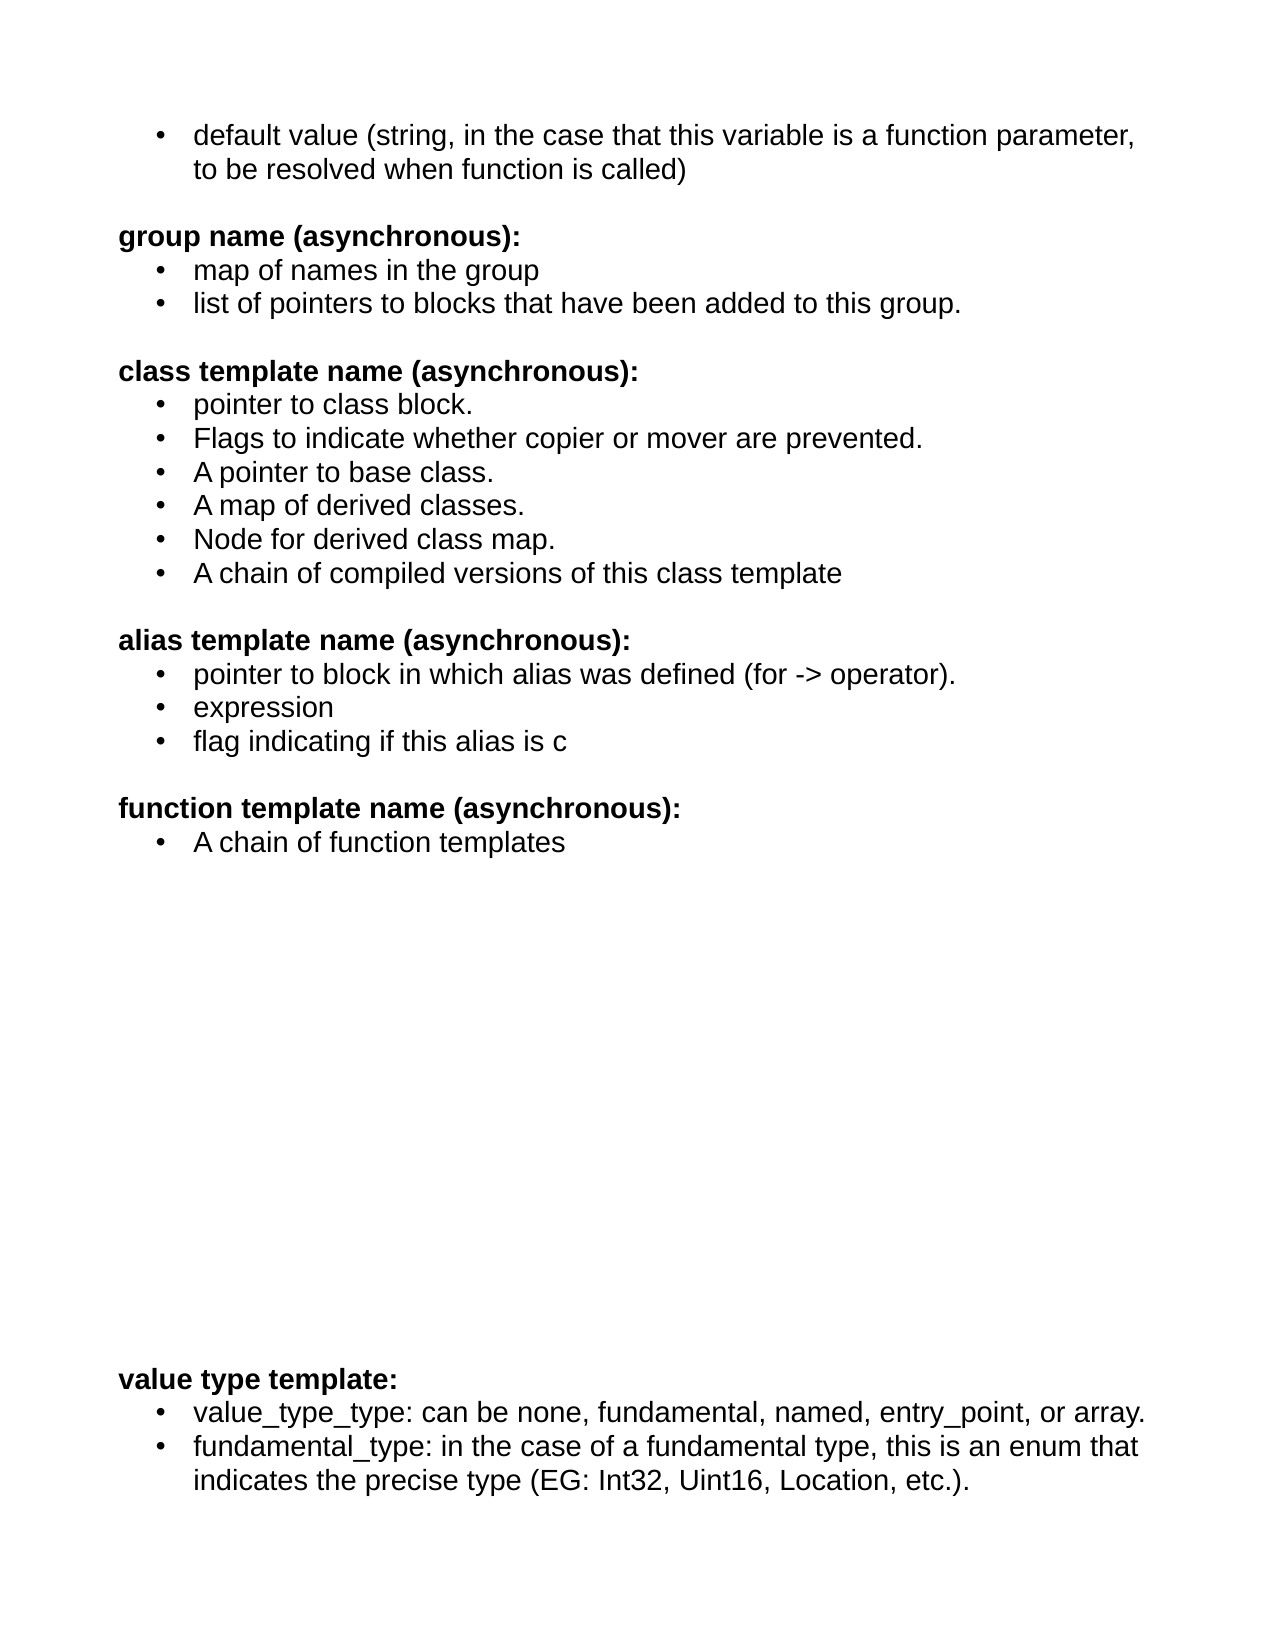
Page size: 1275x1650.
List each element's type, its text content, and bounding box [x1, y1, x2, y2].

list A pointer to base class. [156, 454, 1157, 488]
list Node for derived class map. [156, 522, 1157, 556]
text function template name (asynchronous): [118, 791, 1157, 825]
list A map of derived classes. [156, 488, 1157, 522]
list value_type_type: can be none, fundamental, named, entry_point, or array. [156, 1395, 1157, 1429]
list list of pointers to blocks that have been added to this group. [156, 286, 1157, 320]
list default value (string, in the case that this variable is a function parameter, to be resolved when function is called) [156, 118, 1157, 185]
text value type template: [118, 1362, 1157, 1395]
text class template name (asynchronous): [118, 353, 1157, 387]
list pointer to block in which alias was defined (for -> operator). [156, 657, 1157, 690]
list A chain of compiled versions of this class template [156, 556, 1157, 589]
text alias template name (asynchronous): [118, 623, 1157, 657]
list Flags to indicate whether copier or mover are prevented. [156, 421, 1157, 454]
list pointer to class block. [156, 387, 1157, 421]
list A chain of function templates [156, 825, 1157, 859]
list expression [156, 690, 1157, 724]
list map of names in the group [156, 252, 1157, 286]
list flag indicating if this alias is c [156, 724, 1157, 758]
list fundamental_type: in the case of a fundamental type, this is an enum that indicates the precise type (EG: Int32, Uint16, Location, etc.). [156, 1429, 1157, 1496]
text group name (asynchronous): [118, 219, 1157, 252]
